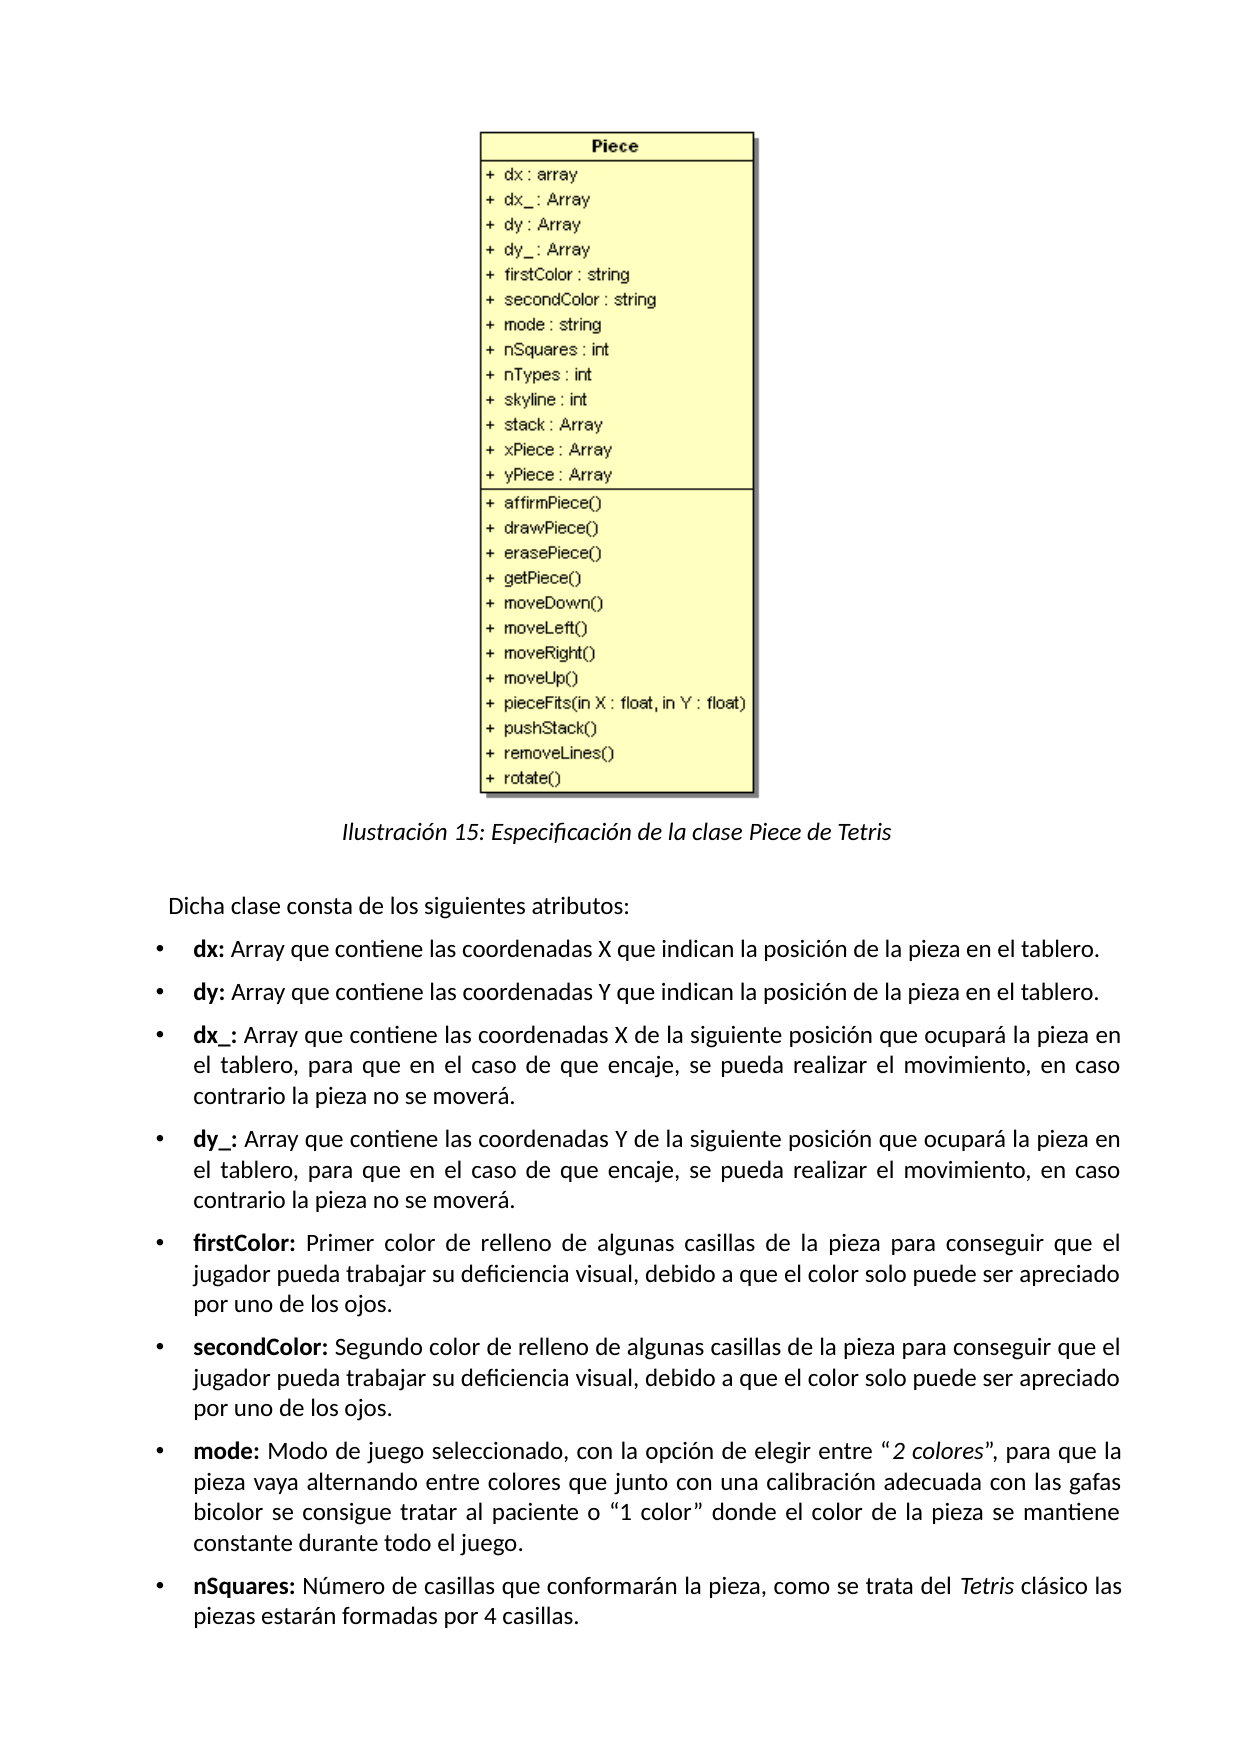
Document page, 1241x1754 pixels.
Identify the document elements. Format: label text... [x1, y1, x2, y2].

picture [463, 118, 778, 817]
list secondColor: Segundo color de relleno de algunas casillas de la pieza para conseguir que el jugador pueda trabajar su deficiencia visual, debido a que el color solo puede ser apreciado por uno de los ojos. [156, 1331, 1122, 1423]
list dy: Array que contiene las coordenadas Y que indican la posición de la pieza en el tablero. [156, 976, 1122, 1007]
list firstColor: Primer color de relleno de algunas casillas de la pieza para conseguir que el jugador pueda trabajar su deficiencia visual, debido a que el color solo puede ser apreciado por uno de los ojos. [156, 1227, 1122, 1319]
list mode: Modo de juego seleccionado, con la opción de elegir entre “2 colores”, para que la pieza vaya alternando entre colores que junto con una calibración adecuada con las gafas bicolor se consigue tratar al paciente o “1 color” donde el color de la pieza se mantiene constante durante todo el juego. [156, 1435, 1122, 1557]
text Ilustración 15: Especificación de la clase Piece de Tetris [342, 131, 899, 847]
list dx_: Array que contiene las coordenadas X de la siguiente posición que ocupará la pieza en el tablero, para que en el caso de que encaje, se pueda realizar el movimiento, en caso contrario la pieza no se moverá. [156, 1019, 1122, 1111]
text Dicha clase consta de los siguientes atributos: [118, 890, 1122, 921]
list nSquares: Número de casillas que conformarán la pieza, como se trata del Tetris clásico las piezas estarán formadas por 4 casillas. [156, 1570, 1122, 1631]
list dx: Array que contiene las coordenadas X que indican la posición de la pieza en el tablero. [156, 933, 1122, 964]
list dy_: Array que contiene las coordenadas Y de la siguiente posición que ocupará la pieza en el tablero, para que en el caso de que encaje, se pueda realizar el movimiento, en caso contrario la pieza no se moverá. [156, 1123, 1122, 1215]
